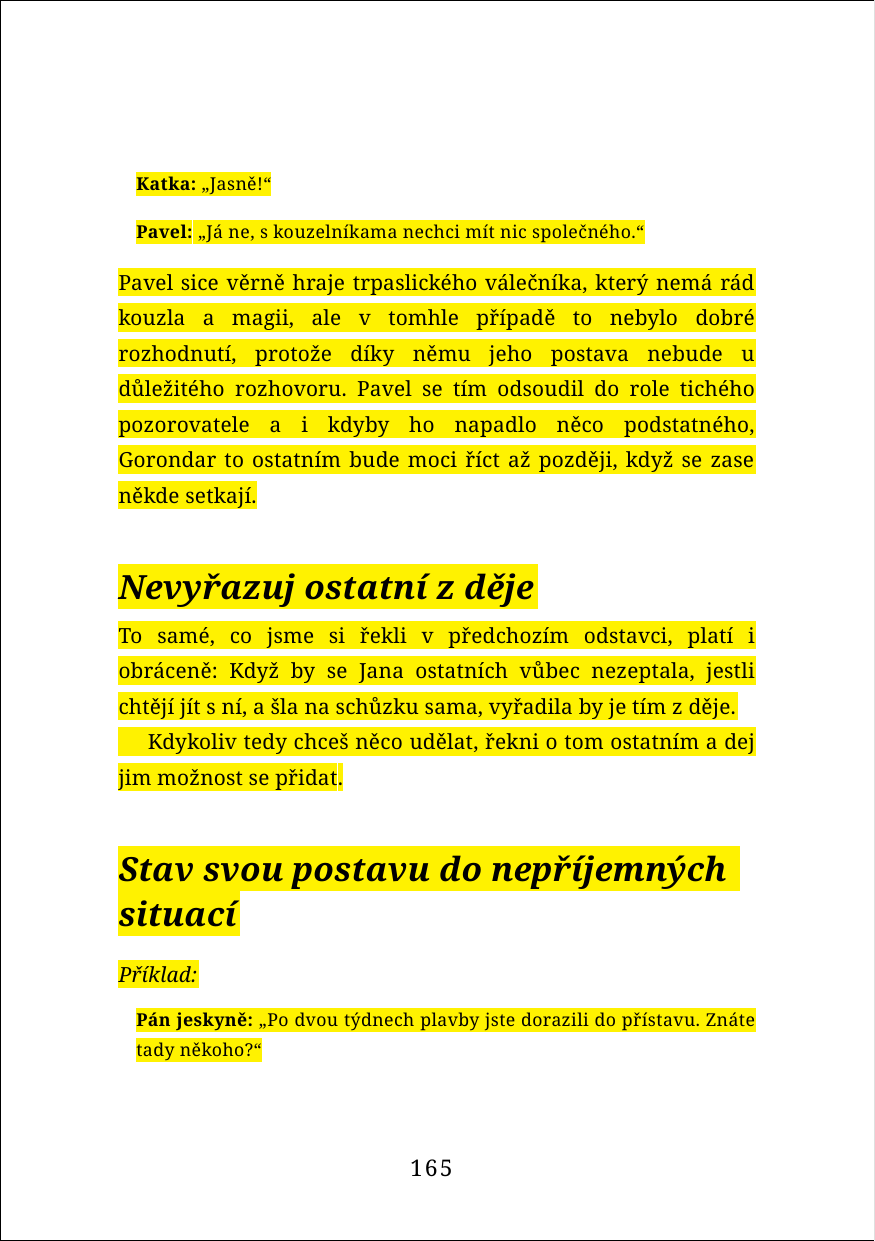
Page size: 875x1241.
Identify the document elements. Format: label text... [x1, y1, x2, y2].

text Příklad: [118, 960, 756, 988]
subtitle Stav svou postavu do nepříjemných situací [118, 846, 756, 936]
text Pavel: „Já ne, s kouzelníkama nechci mít nic společného.“ [136, 220, 756, 244]
text Pavel sice věrně hraje trpaslického válečníka, který nemá rád kouzla a magii, ale v tomhle případě to nebylo dobré rozhodnutí, protože díky němu jeho postava nebude u důležitého rozhovoru. Pavel se tím odsoudil do role tichého pozorovatele a i kdyby ho napadlo něco podstatného, Gorondar to ostatním bude moci říct až později, když se zase někde setkají. [118, 268, 756, 509]
text Pán jeskyně: „Po dvou týdnech plavby jste dorazili do přístavu. Znáte tady někoho?“ [136, 1007, 756, 1062]
subtitle Nevyřazuj ostatní z děje [118, 563, 756, 609]
text To samé, co jsme si řekli v předchozím odstavci, platí i obráceně: Když by se Jana ostatních vůbec nezeptala, jestli chtějí jít s ní, a šla na schůzku sama, vyřadila by je tím z děje. Kdykoliv tedy chceš něco udělat, řekni o tom ostatním a dej jim možnost se přidat. [118, 621, 756, 791]
text Katka: „Jasně!“ [136, 172, 756, 196]
